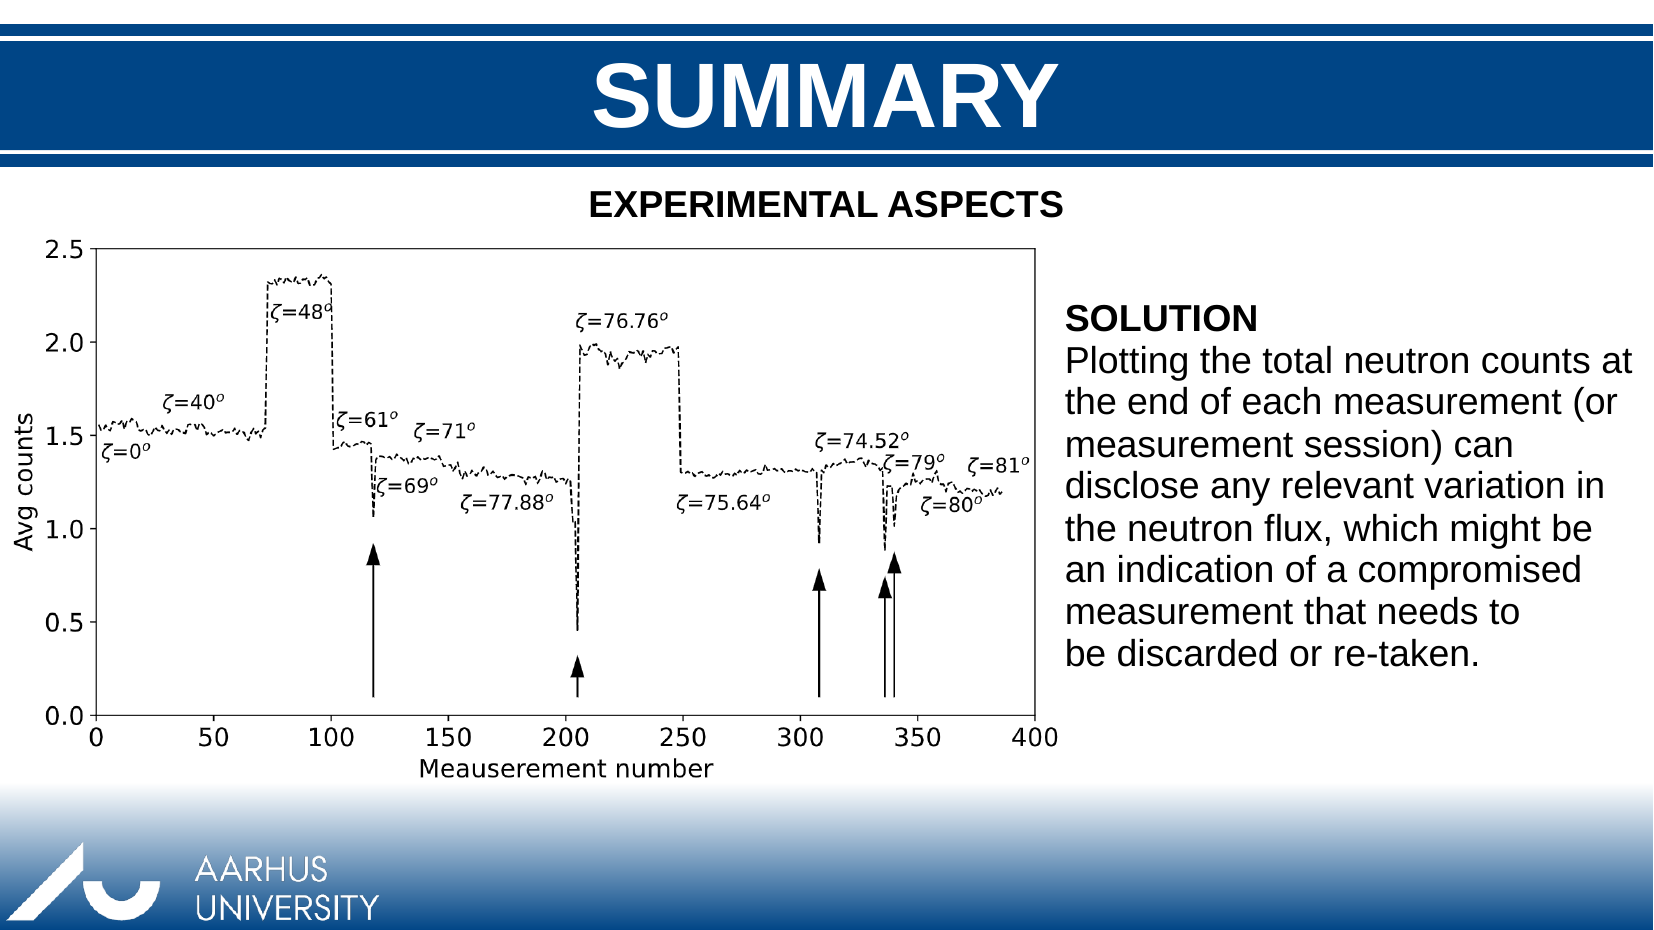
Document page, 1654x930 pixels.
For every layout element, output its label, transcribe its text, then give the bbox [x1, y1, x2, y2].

text_box SOLUTION Plotting the total neutron counts at the end of each measurement (or measurement session) can disclose any relevant variation in the neutron flux, which might be an indication of a compromised measurement that needs to be discarded or re-taken. [1050, 289, 1653, 683]
picture [5, 841, 414, 928]
text_box EXPERIMENTAL ASPECTS [573, 176, 1080, 234]
picture [11, 237, 1087, 781]
title SUMMARY [0, 41, 1653, 151]
